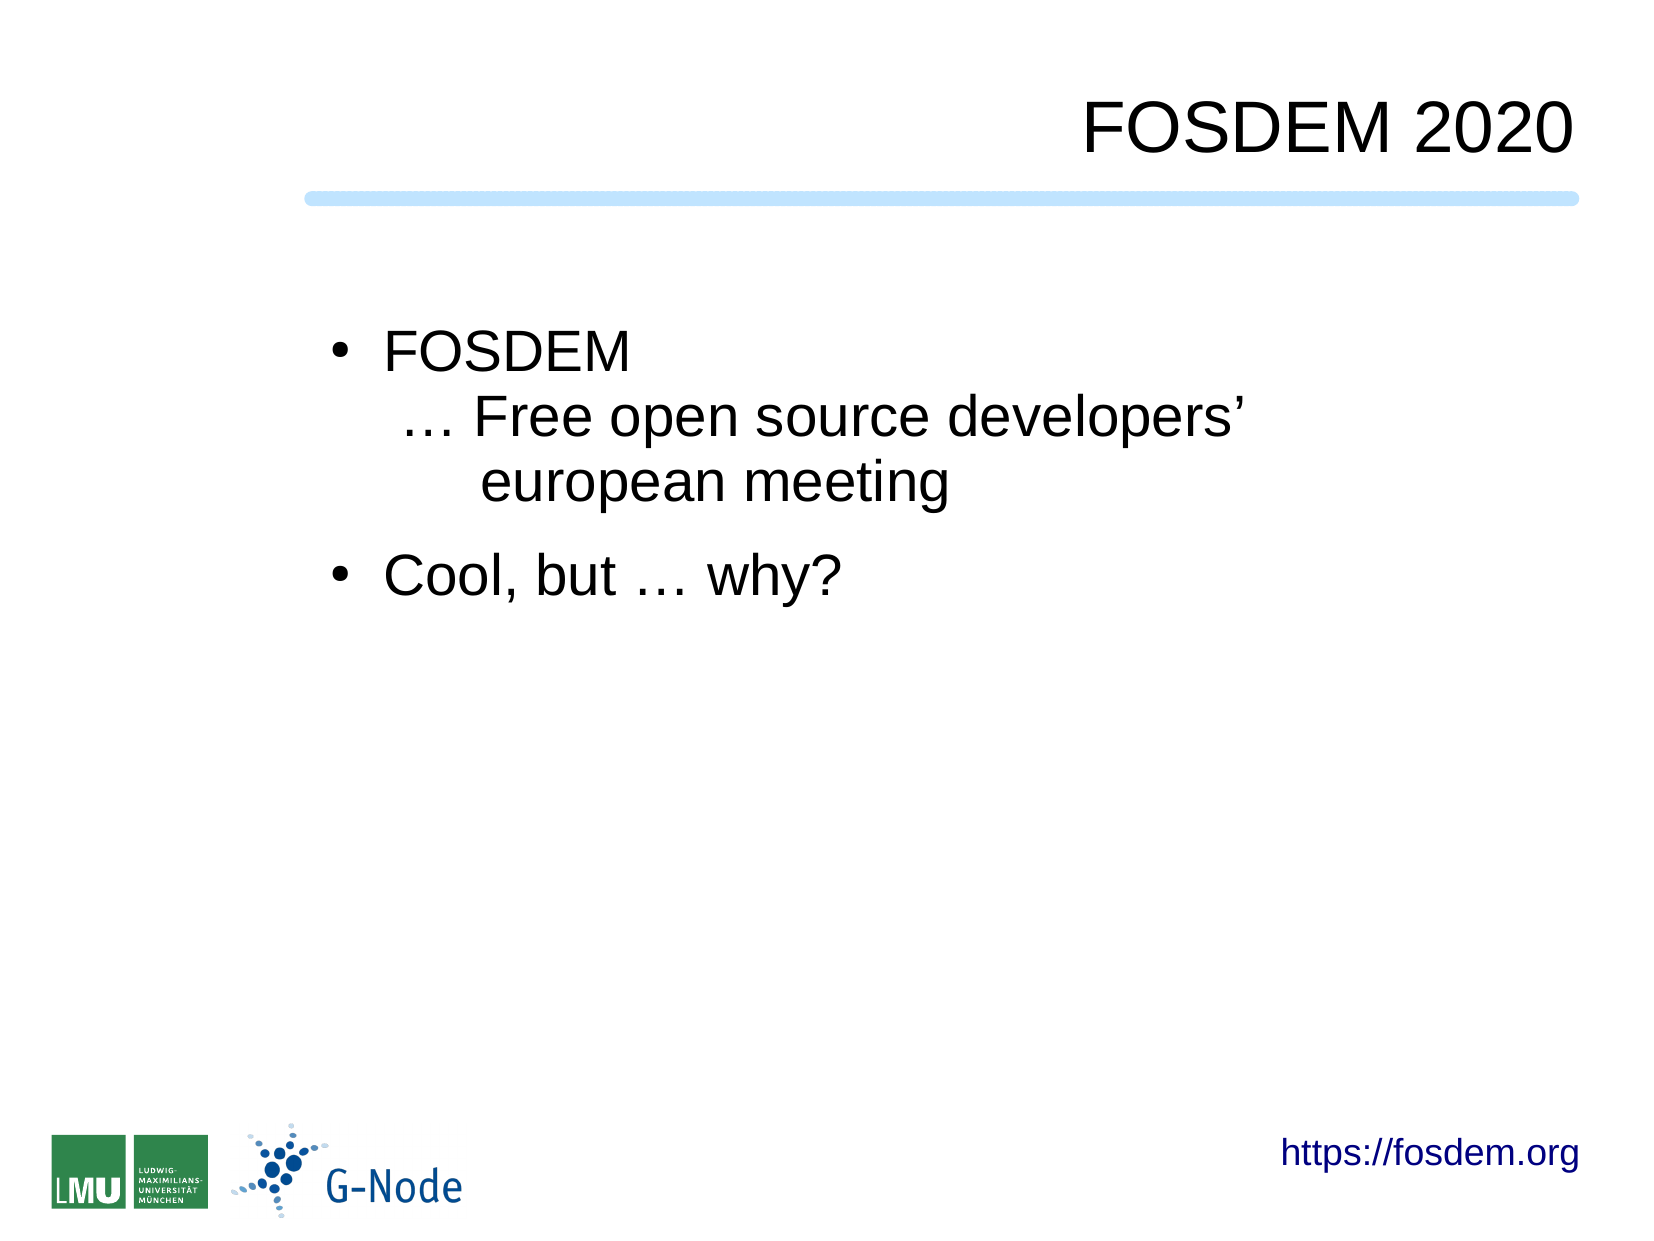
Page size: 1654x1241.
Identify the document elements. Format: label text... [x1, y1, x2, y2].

text_box https://fosdem.org [1265, 1123, 1596, 1181]
list FOSDEM … Free open source developers’ european meeting Cool, but … why? [312, 318, 1561, 1006]
text_box FOSDEM 2020 [87, 30, 1576, 226]
picture [230, 1123, 467, 1219]
